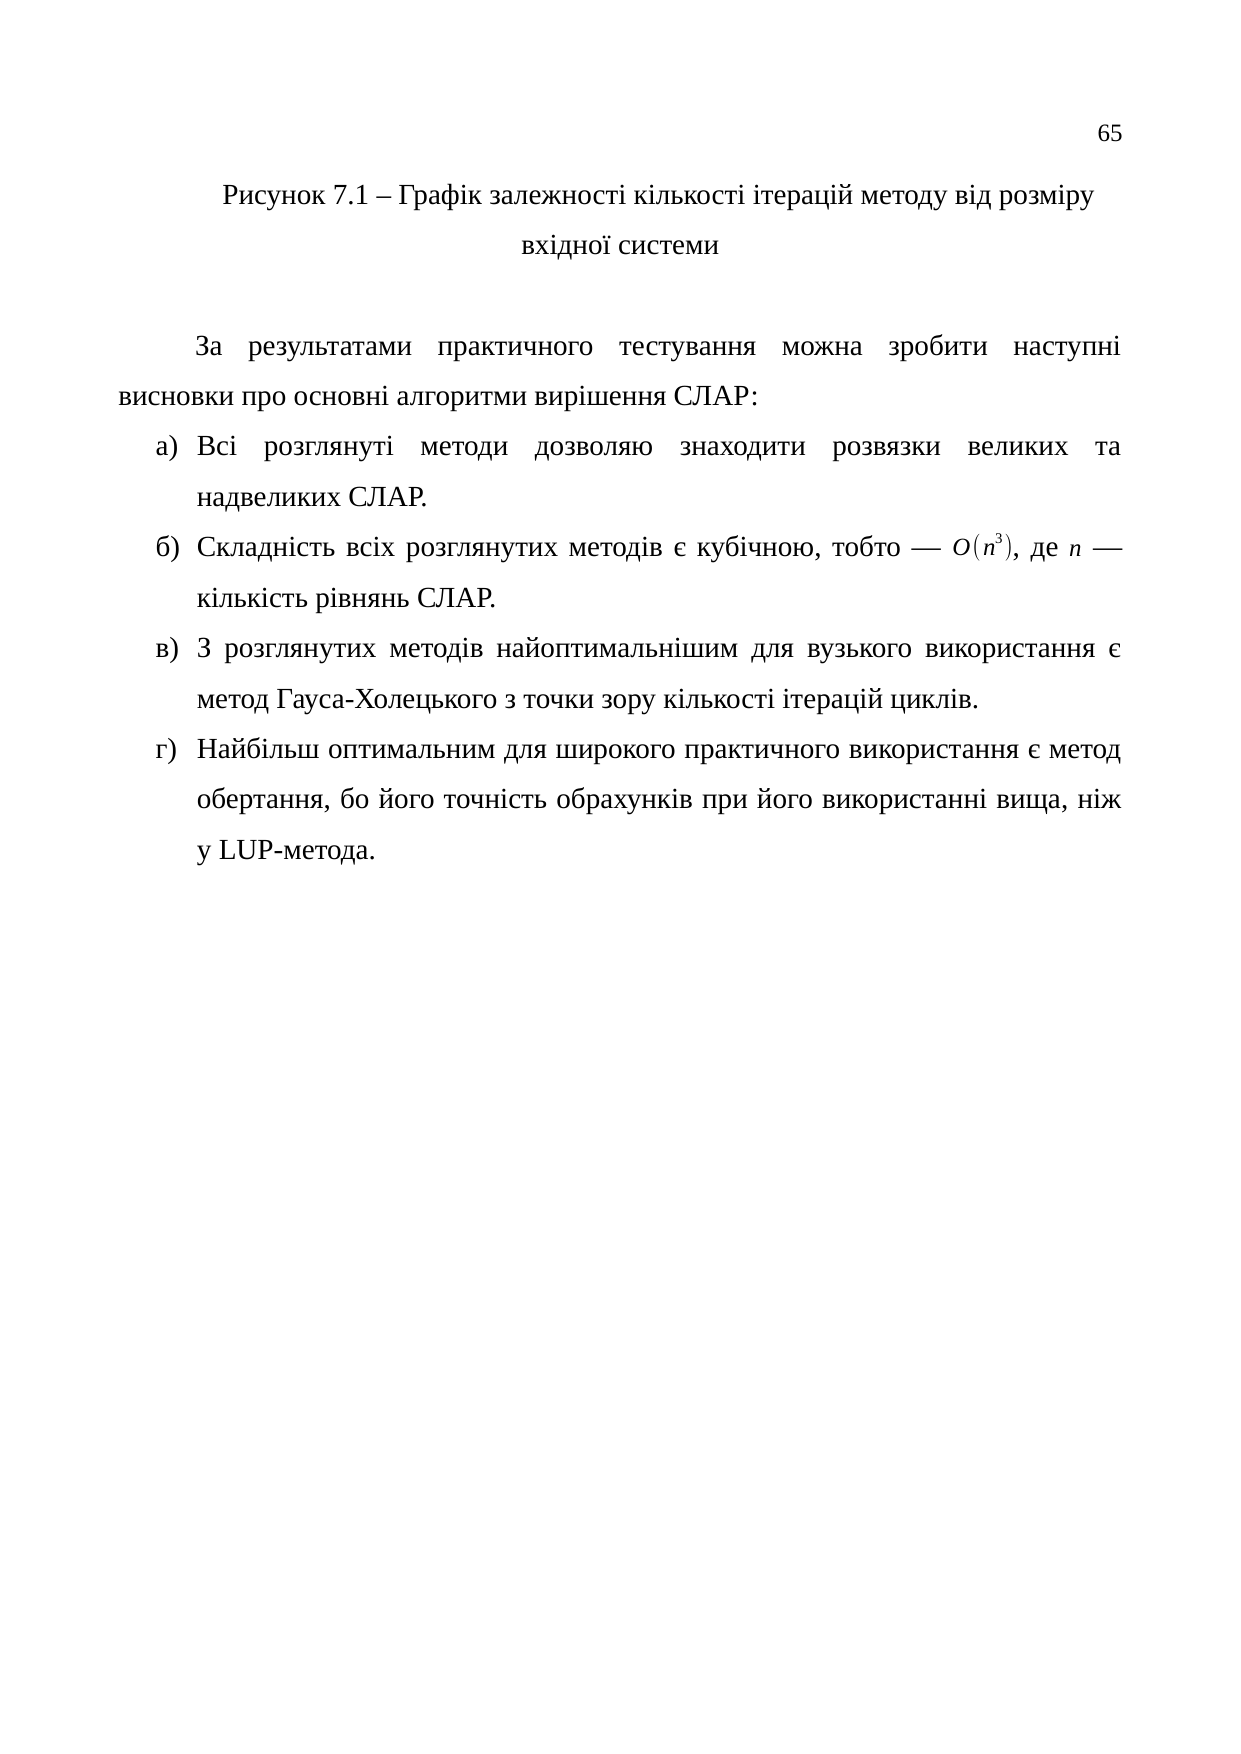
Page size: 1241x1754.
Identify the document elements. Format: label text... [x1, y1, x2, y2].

text За результатами практичного тестування можна зробити наступні висновки про основні алгоритми вирішення СЛАР: [118, 328, 1122, 412]
list Всі розглянуті методи дозволяю знаходити розвязки великих та надвеликих СЛАР. [155, 428, 1122, 512]
text Рисунок 7.1 – Графік залежності кількості ітерацій методу від розміру вхідної системи [118, 177, 1122, 261]
list Найбільш оптимальним для широкого практичного використання є метод обертання, бо його точність обрахунків при його використанні вища, ніж у LUP-метода. [155, 731, 1122, 865]
list Складність всіх розглянутих методів є кубічною, тобто — , де — кількість рівнянь СЛАР. [155, 529, 1122, 614]
list З розглянутих методів найоптимальнішим для вузького використання є метод Гауса-Холецького з точки зору кількості ітерацій циклів. [155, 631, 1122, 714]
